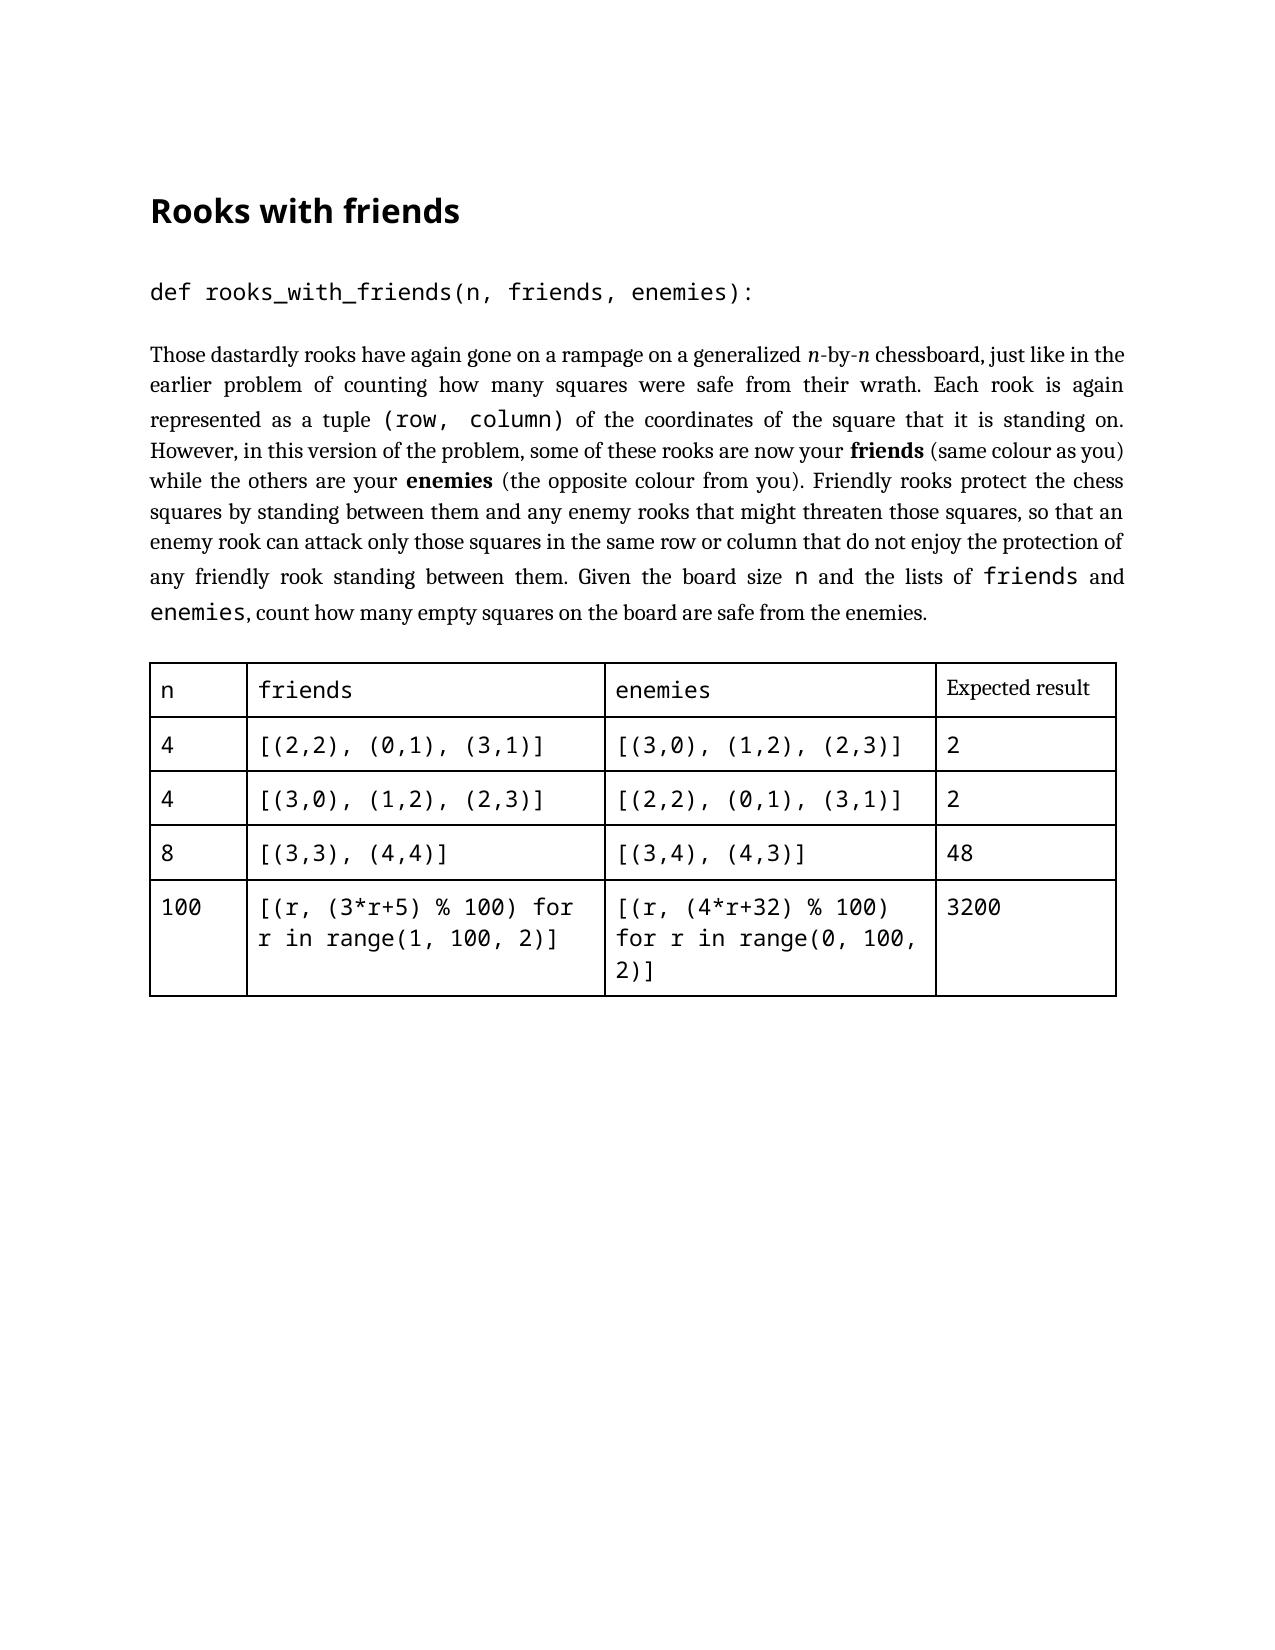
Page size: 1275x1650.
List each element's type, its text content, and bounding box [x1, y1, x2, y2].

table_cell [(2,2), (0,1), (3,1)] [606, 772, 935, 824]
table_cell 8 [151, 826, 246, 878]
table_header Expected result [937, 664, 1115, 716]
table_cell 2 [937, 772, 1115, 824]
table_cell [(2,2), (0,1), (3,1)] [248, 718, 604, 770]
text Those dastardly rooks have again gone on a rampage on a generalized n-by-n chessboard, just like in the earlier problem of counting how many squares were safe from their wrath. Each rook is again represented as a tuple (row, column) of the coordinates of the square that it is standing on. However, in this version of the problem, some of these rooks are now your friends (same colour as you) while the others are your enemies (the opposite colour from you). Friendly rooks protect the chess squares by standing between them and any enemy rooks that might threaten those squares, so that an enemy rook can attack only those squares in the same row or column that do not enjoy the protection of any friendly rook standing between them. Given the board size n and the lists of friends and enemies, count how many empty squares on the board are safe from the enemies. [150, 342, 1125, 627]
subtitle Rooks with friends [150, 187, 1125, 233]
table_header friends [248, 664, 604, 716]
table_cell 2 [937, 718, 1115, 770]
table_header n [151, 664, 246, 716]
table_cell [(r, (4*r+32) % 100) for r in range(0, 100, 2)] [606, 881, 935, 995]
table_cell [(r, (3*r+5) % 100) for r in range(1, 100, 2)] [248, 881, 604, 995]
table_cell 3200 [937, 881, 1115, 995]
table_cell 100 [151, 881, 246, 995]
table_cell [(3,4), (4,3)] [606, 826, 935, 878]
table_cell 4 [151, 718, 246, 770]
table_cell [(3,3), (4,4)] [248, 826, 604, 878]
table_cell [(3,0), (1,2), (2,3)] [248, 772, 604, 824]
text def rooks_with_friends(n, friends, enemies): [150, 276, 1125, 307]
table_cell [(3,0), (1,2), (2,3)] [606, 718, 935, 770]
table_cell 48 [937, 826, 1115, 878]
table_header enemies [606, 664, 935, 716]
table_cell 4 [151, 772, 246, 824]
